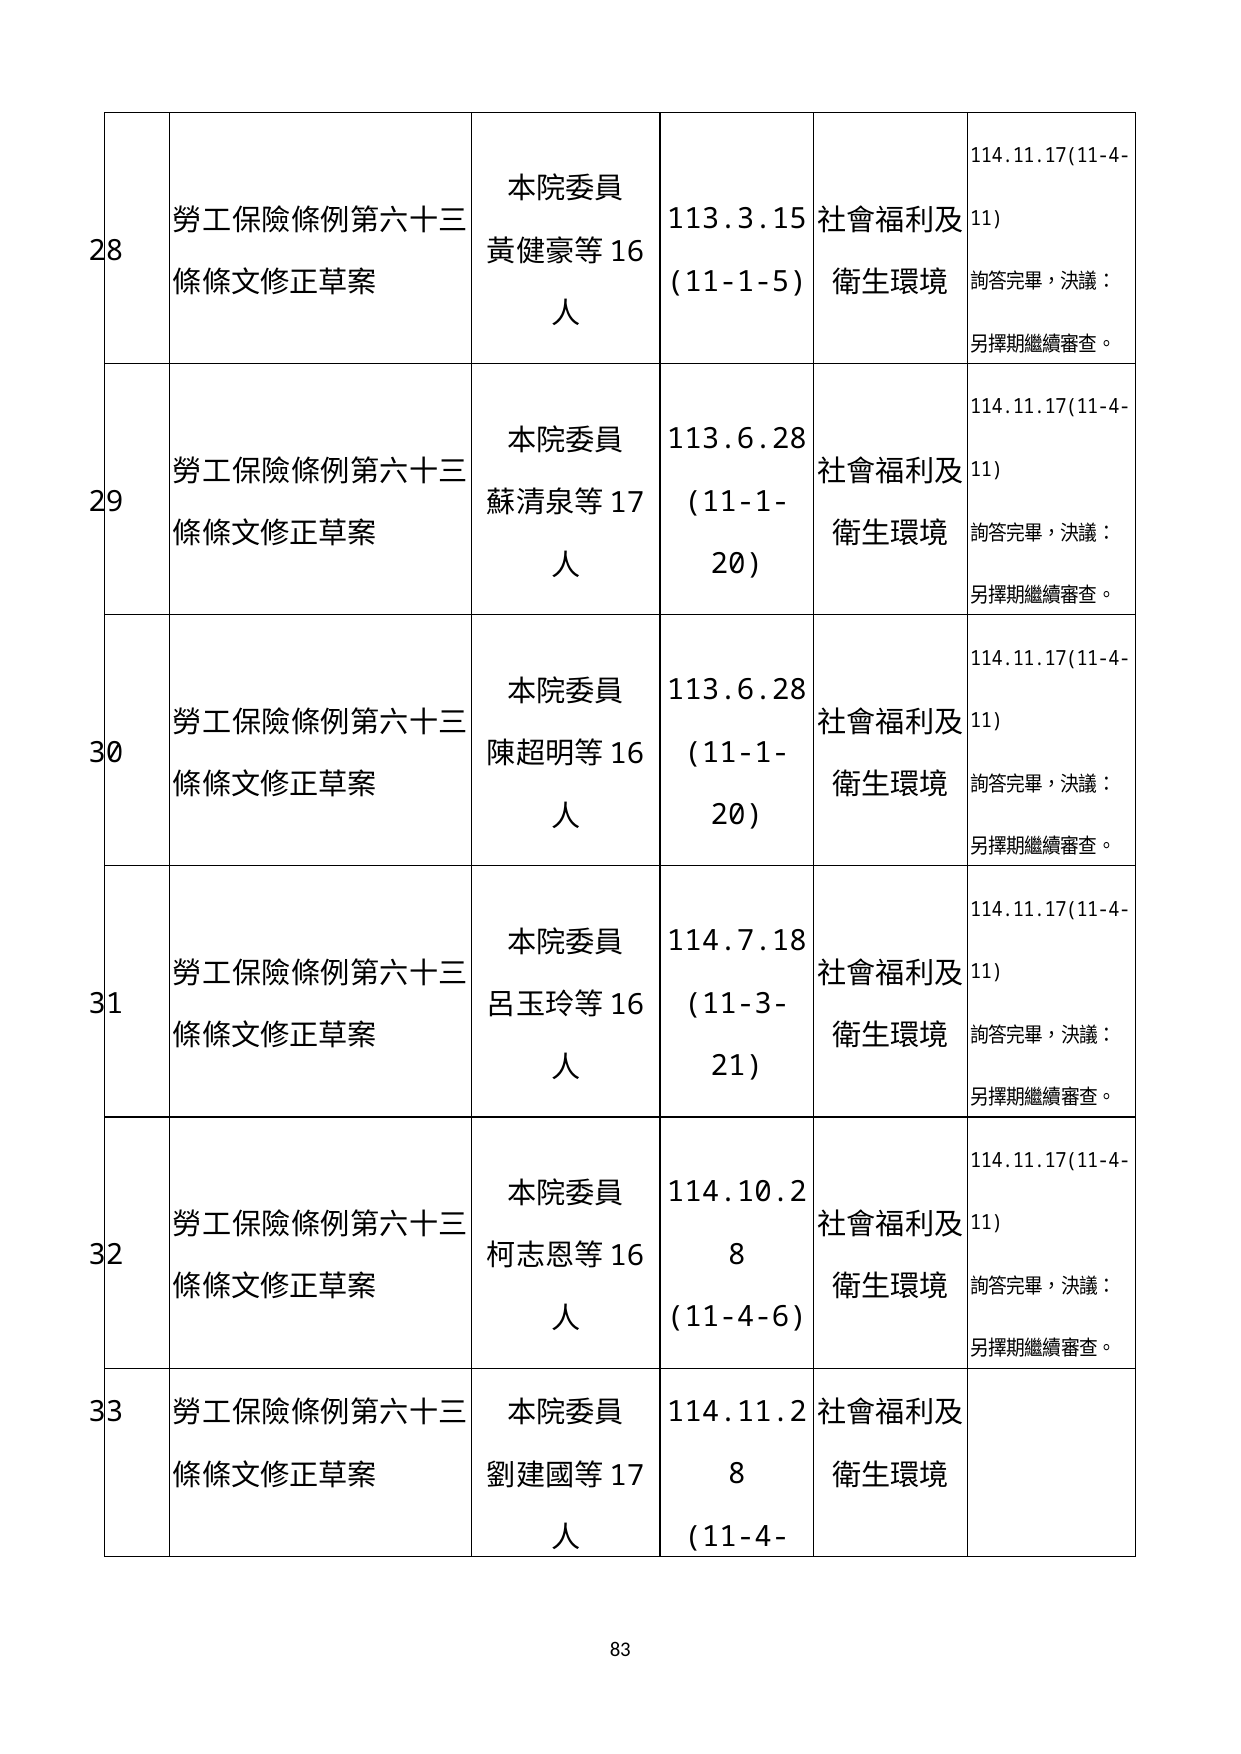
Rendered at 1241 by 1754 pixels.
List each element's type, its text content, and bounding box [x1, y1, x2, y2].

table_cell 勞工保險條例第六十三條條文修正草案 [170, 364, 471, 614]
table_cell 本院委員 黃健豪等16人 [472, 113, 659, 363]
table_cell 114.7.18 (11-3-21) [661, 866, 813, 1116]
table_cell 勞工保險條例第六十三條條文修正草案 [170, 1369, 471, 1556]
table_cell 本院委員 呂玉玲等16人 [472, 866, 659, 1116]
table_cell 本院委員 柯志恩等16人 [472, 1118, 659, 1367]
table_cell [968, 1369, 1135, 1556]
table_cell 本院委員 蘇清泉等17人 [472, 364, 659, 614]
table_cell 本院委員 劉建國等17人 [472, 1369, 659, 1556]
table_cell 社會福利及衛生環境 [814, 364, 967, 614]
table_cell [105, 364, 169, 614]
table_cell 社會福利及衛生環境 [814, 1369, 967, 1556]
table_cell 勞工保險條例第六十三條條文修正草案 [170, 866, 471, 1116]
table_cell 社會福利及衛生環境 [814, 113, 967, 363]
table_cell 114.11.17(11-4-11) 詢答完畢，決議：另擇期繼續審查。 [968, 364, 1135, 614]
table_cell 勞工保險條例第六十三條條文修正草案 [170, 113, 471, 363]
table_cell 社會福利及衛生環境 [814, 1118, 967, 1367]
table_cell 114.11.17(11-4-11) 詢答完畢，決議：另擇期繼續審查。 [968, 866, 1135, 1116]
table_cell 社會福利及衛生環境 [814, 866, 967, 1116]
table_cell 勞工保險條例第六十三條條文修正草案 [170, 1118, 471, 1367]
table_cell 114.11.17(11-4-11) 詢答完畢，決議：另擇期繼續審查。 [968, 1118, 1135, 1367]
table_cell 本院委員 陳超明等16人 [472, 615, 659, 865]
table_cell 113.3.15 (11-1-5) [661, 113, 813, 363]
table_cell [105, 615, 169, 865]
table_cell 114.11.28 (11-4- [661, 1369, 813, 1556]
table_cell 113.6.28 (11-1-20) [661, 615, 813, 865]
table_cell 勞工保險條例第六十三條條文修正草案 [170, 615, 471, 865]
table_cell [105, 1369, 169, 1556]
table_cell [105, 1118, 169, 1367]
table_cell 114.11.17(11-4-11) 詢答完畢，決議：另擇期繼續審查。 [968, 113, 1135, 363]
table_cell [105, 866, 169, 1116]
table_cell 社會福利及衛生環境 [814, 615, 967, 865]
table_cell 113.6.28 (11-1-20) [661, 364, 813, 614]
table_cell 114.11.17(11-4-11) 詢答完畢，決議：另擇期繼續審查。 [968, 615, 1135, 865]
table_cell 114.10.28 (11-4-6) [661, 1118, 813, 1367]
table_cell [105, 113, 169, 363]
